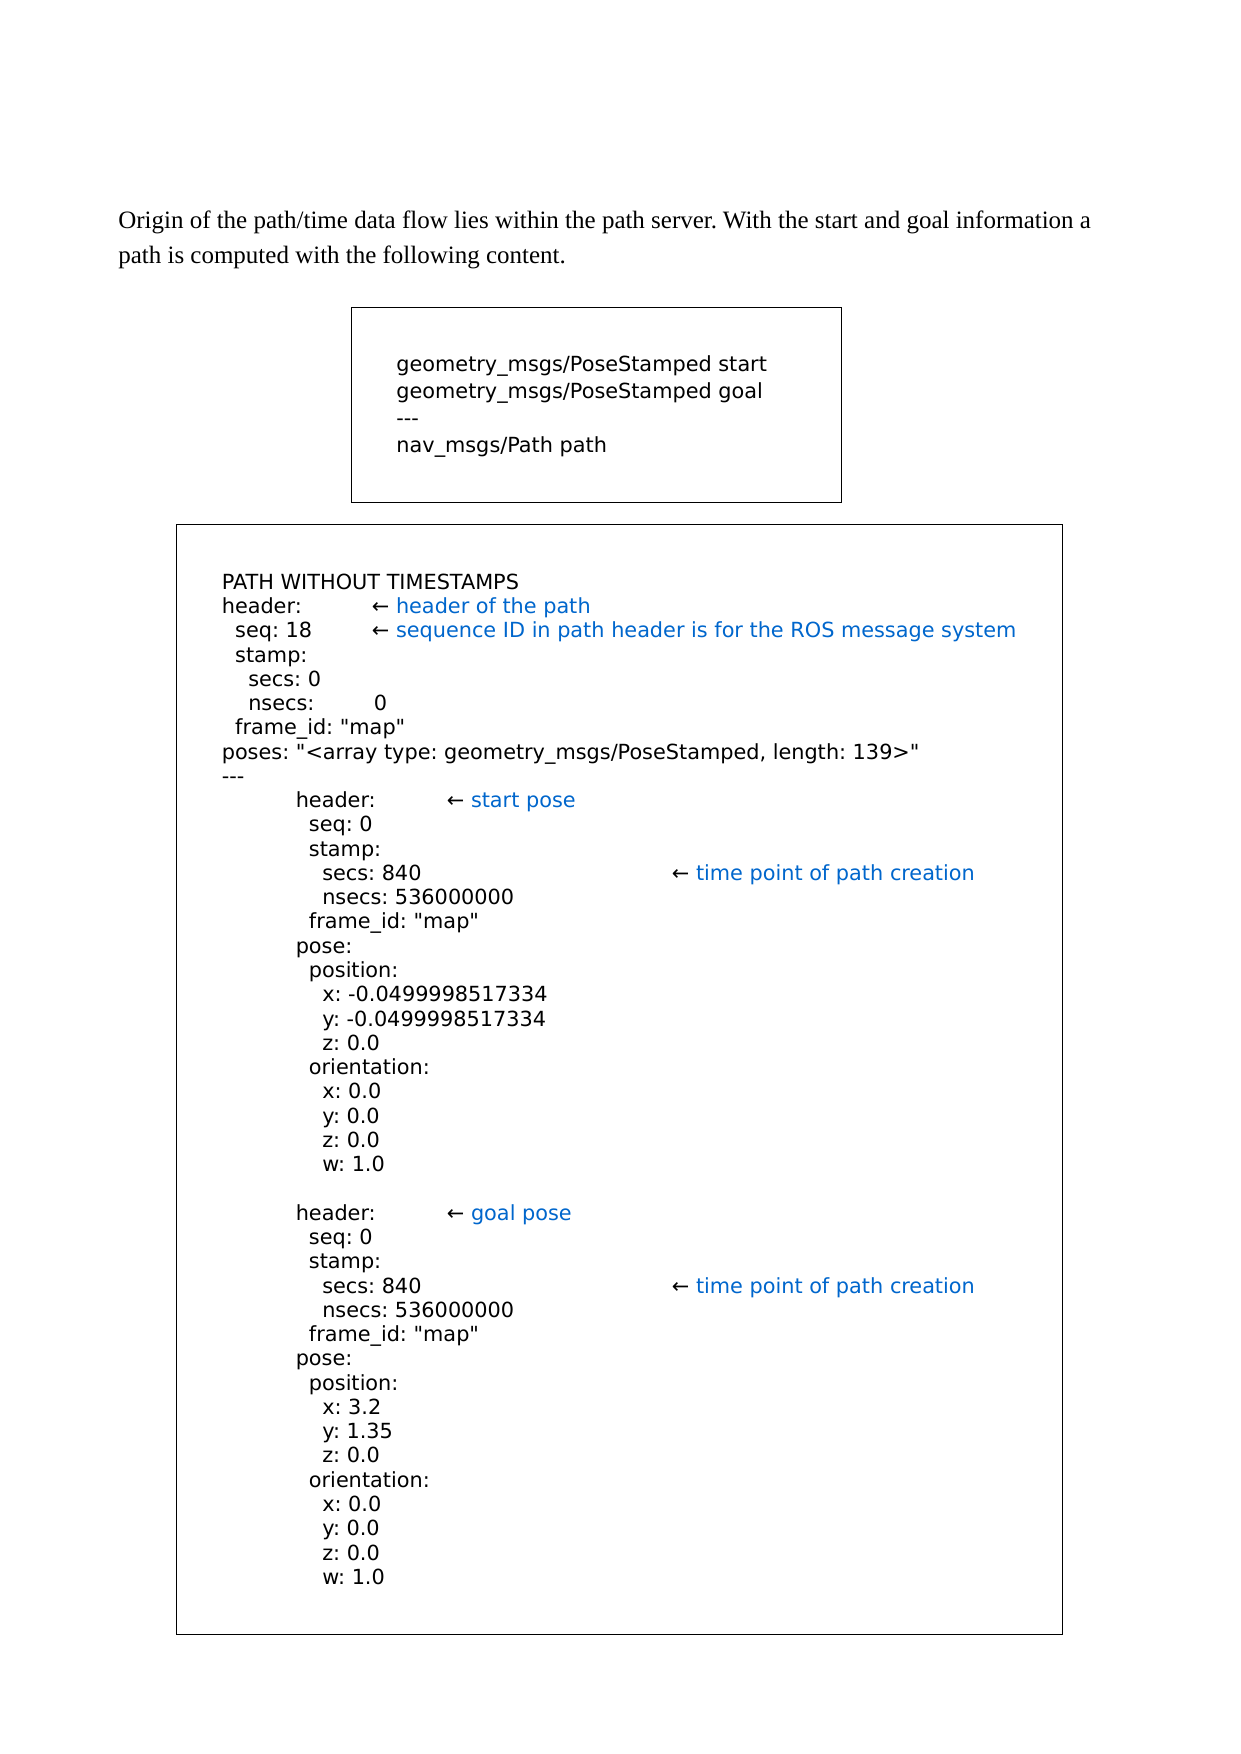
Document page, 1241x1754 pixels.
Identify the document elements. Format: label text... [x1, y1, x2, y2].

text Origin of the path/time data flow lies within the path server. With the start and goal information a path is computed with the following content. [118, 205, 1122, 269]
